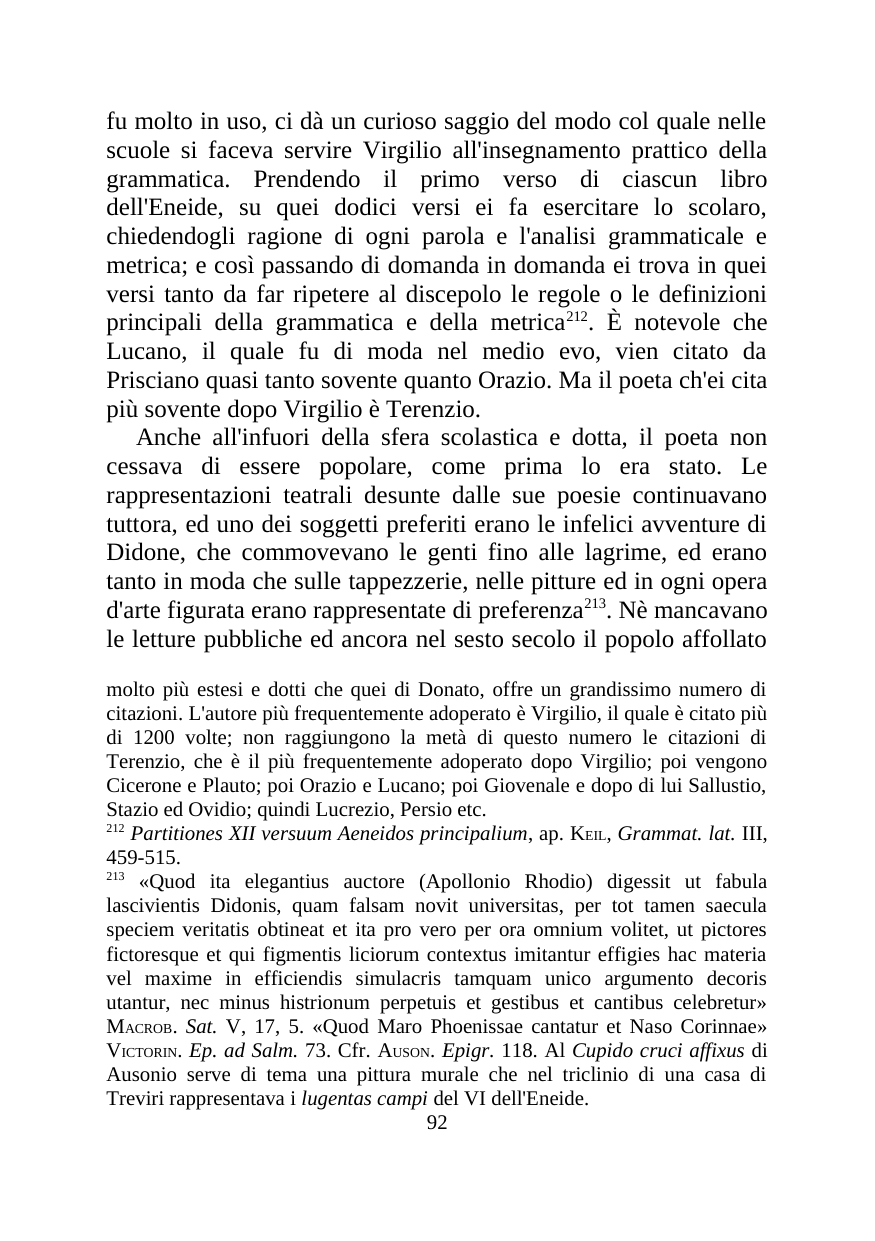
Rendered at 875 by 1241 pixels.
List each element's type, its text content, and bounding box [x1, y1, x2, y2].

text Partitiones XII versuum Aeneidos principalium, ap. Keil, Grammat. lat. III, 459-515. [106, 821, 768, 869]
text molto più estesi e dotti che quei di Donato, offre un grandissimo numero di citazioni. L'autore più frequentemente adoperato è Virgilio, il quale è citato più di 1200 volte; non raggiungono la metà di questo numero le citazioni di Terenzio, che è il più frequentemente adoperato dopo Virgilio; poi vengono Cicerone e Plauto; poi Orazio e Lucano; poi Giovenale e dopo di lui Sallustio, Stazio ed Ovidio; quindi Lucrezio, Persio etc. [106, 677, 768, 821]
text «Quod ita elegantius auctore (Apollonio Rhodio) digessit ut fabula lascivientis Didonis, quam falsam novit universitas, per tot tamen saecula speciem veritatis obtineat et ita pro vero per ora omnium volitet, ut pictores fictoresque et qui figmentis liciorum contextus imitantur effigies hac materia vel maxime in efficiendis simulacris tamquam unico argumento decoris utantur, nec minus histrionum perpetuis et gestibus et cantibus celebretur» Macrob. Sat. V, 17, 5. «Quod Maro Phoenissae cantatur et Naso Corinnae» Victorin. Ep. ad Salm. 73. Cfr. Auson. Epigr. 118. Al Cupido cruci affixus di Ausonio serve di tema una pittura murale che nel triclinio di una casa di Treviri rappresentava i lugentas campi del VI dell'Eneide. [106, 869, 768, 1110]
text fu molto in uso, ci dà un curioso saggio del modo col quale nelle scuole si faceva servire Virgilio all'insegnamento prattico della grammatica. Prendendo il primo verso di ciascun libro dell'Eneide, su quei dodici versi ei fa esercitare lo scolaro, chiedendogli ragione di ogni parola e l'analisi grammaticale e metrica; e così passando di domanda in domanda ei trova in quei versi tanto da far ripetere al discepolo le regole o le definizioni principali della grammatica e della metrica. È notevole che Lucano, il quale fu di moda nel medio evo, vien citato da Prisciano quasi tanto sovente quanto Orazio. Ma il poeta ch'ei cita più sovente dopo Virgilio è Terenzio. [106, 106, 768, 422]
text Anche all'infuori della sfera scolastica e dotta, il poeta non cessava di essere popolare, come prima lo era stato. Le rappresentazioni teatrali desunte dalle sue poesie continuavano tuttora, ed uno dei soggetti preferiti erano le infelici avventure di Didone, che commovevano le genti fino alle lagrime, ed erano tanto in moda che sulle tappezzerie, nelle pitture ed in ogni opera d'arte figurata erano rappresentate di preferenza. Nè mancavano le letture pubbliche ed ancora nel sesto secolo il popolo affollato [106, 422, 768, 652]
